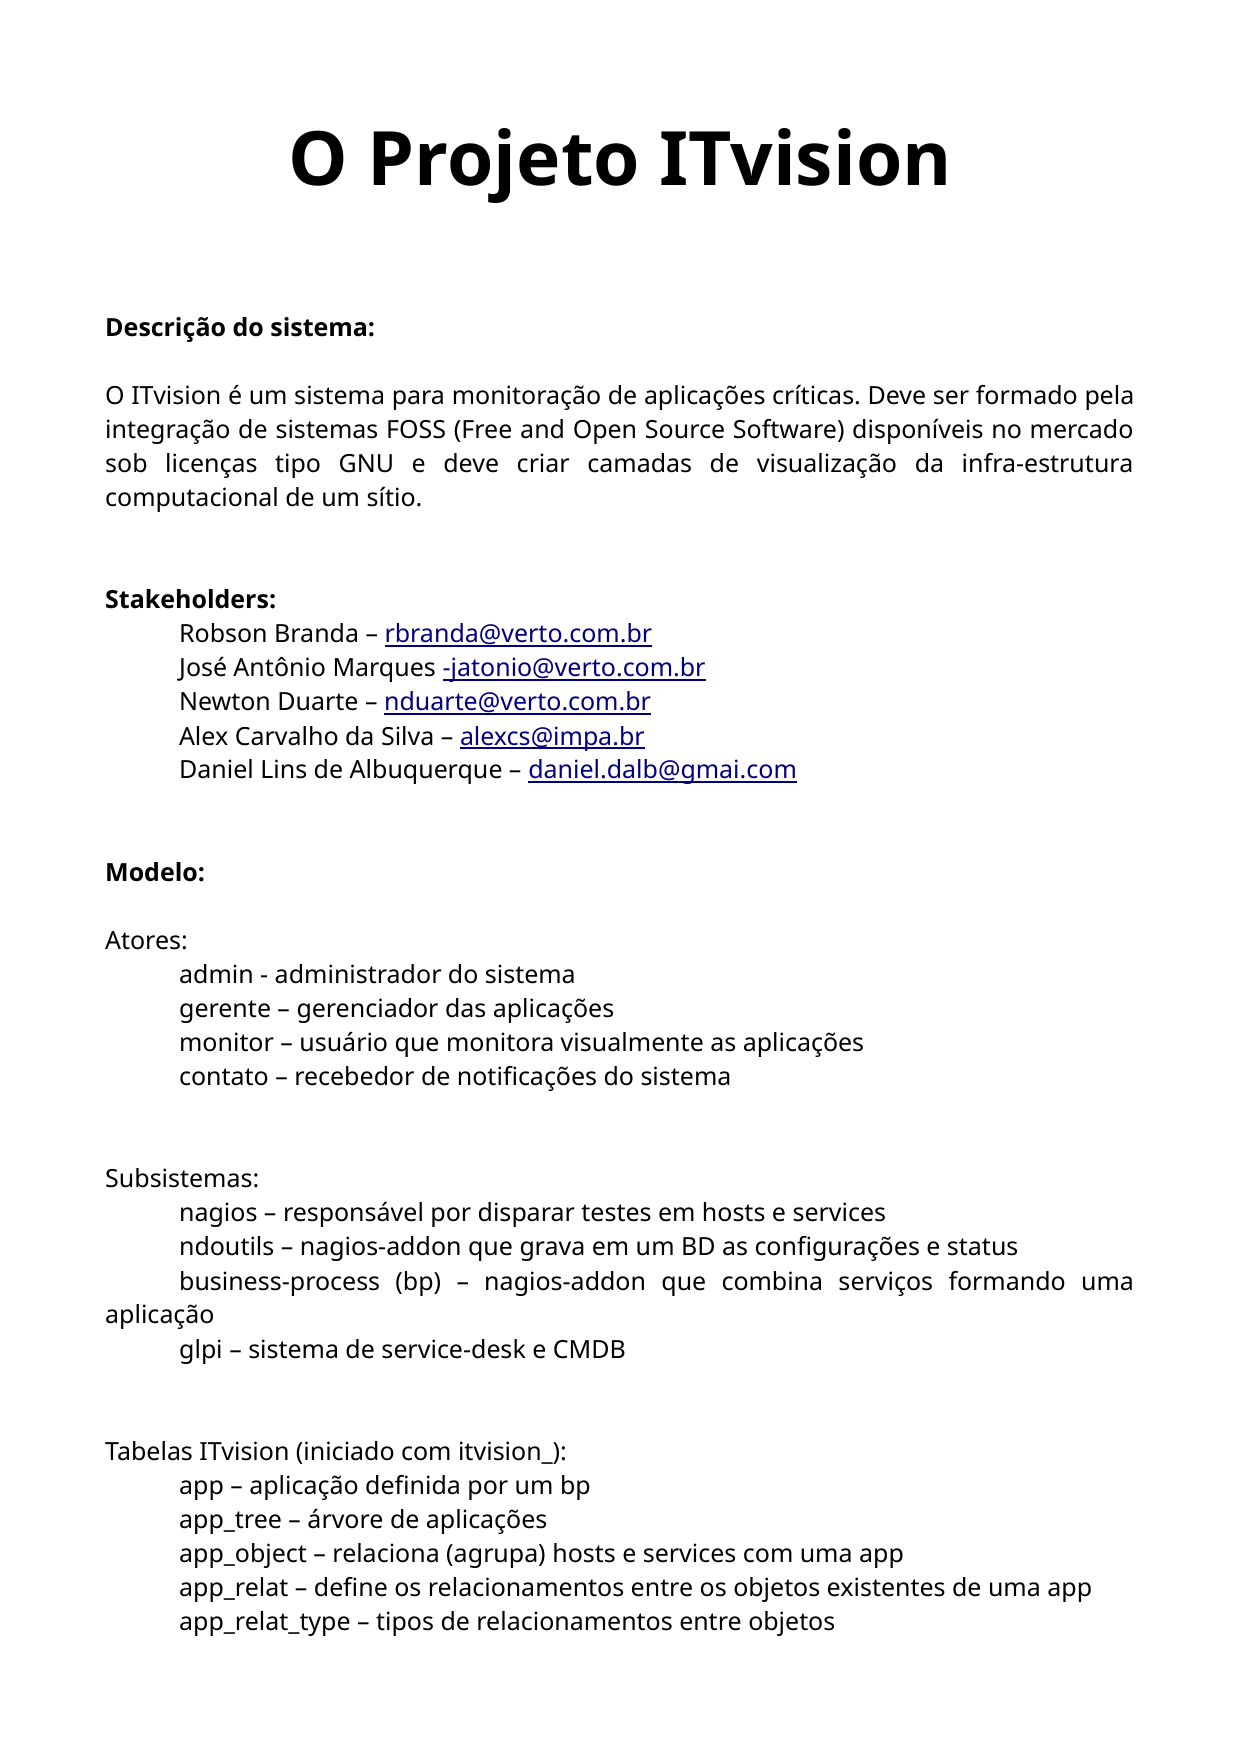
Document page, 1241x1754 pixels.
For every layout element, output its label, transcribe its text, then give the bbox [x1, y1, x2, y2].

text contato – recebedor de notificações do sistema [105, 1059, 1135, 1093]
text admin - administrador do sistema [105, 957, 1135, 991]
text app_relat – define os relacionamentos entre os objetos existentes de uma app [105, 1570, 1135, 1604]
text Newton Duarte – nduarte@verto.com.br [105, 684, 1135, 718]
text Tabelas ITvision (iniciado com itvision_): [105, 1433, 1135, 1467]
text app_object – relaciona (agrupa) hosts e services com uma app [105, 1536, 1135, 1570]
text O Projeto ITvision [105, 105, 1135, 207]
text monitor – usuário que monitora visualmente as aplicações [105, 1025, 1135, 1059]
text Subsistemas: [105, 1161, 1135, 1195]
text Atores: [105, 922, 1135, 957]
text app_tree – árvore de aplicações [105, 1502, 1135, 1536]
text app – aplicação definida por um bp [105, 1467, 1135, 1502]
text Descrição do sistema: [105, 309, 1135, 343]
text Daniel Lins de Albuquerque – daniel.dalb@gmai.com [105, 752, 1135, 786]
text business-process (bp) – nagios-addon que combina serviços formando uma aplicação [105, 1263, 1135, 1331]
text glpi – sistema de service-desk e CMDB [105, 1331, 1135, 1365]
text Modelo: [105, 854, 1135, 888]
text gerente – gerenciador das aplicações [105, 991, 1135, 1025]
text Alex Carvalho da Silva – alexcs@impa.br [105, 718, 1135, 752]
text Stakeholders: [105, 582, 1135, 616]
text José Antônio Marques -jatonio@verto.com.br [105, 650, 1135, 684]
text ndoutils – nagios-addon que grava em um BD as configurações e status [105, 1229, 1135, 1263]
text Robson Branda – rbranda@verto.com.br [105, 616, 1135, 650]
text nagios – responsável por disparar testes em hosts e services [105, 1195, 1135, 1229]
text O ITvision é um sistema para monitoração de aplicações críticas. Deve ser formado pela integração de sistemas FOSS (Free and Open Source Software) disponíveis no mercado sob licenças tipo GNU e deve criar camadas de visualização da infra-estrutura computacional de um sítio. [105, 377, 1135, 514]
text app_relat_type – tipos de relacionamentos entre objetos [105, 1604, 1135, 1638]
